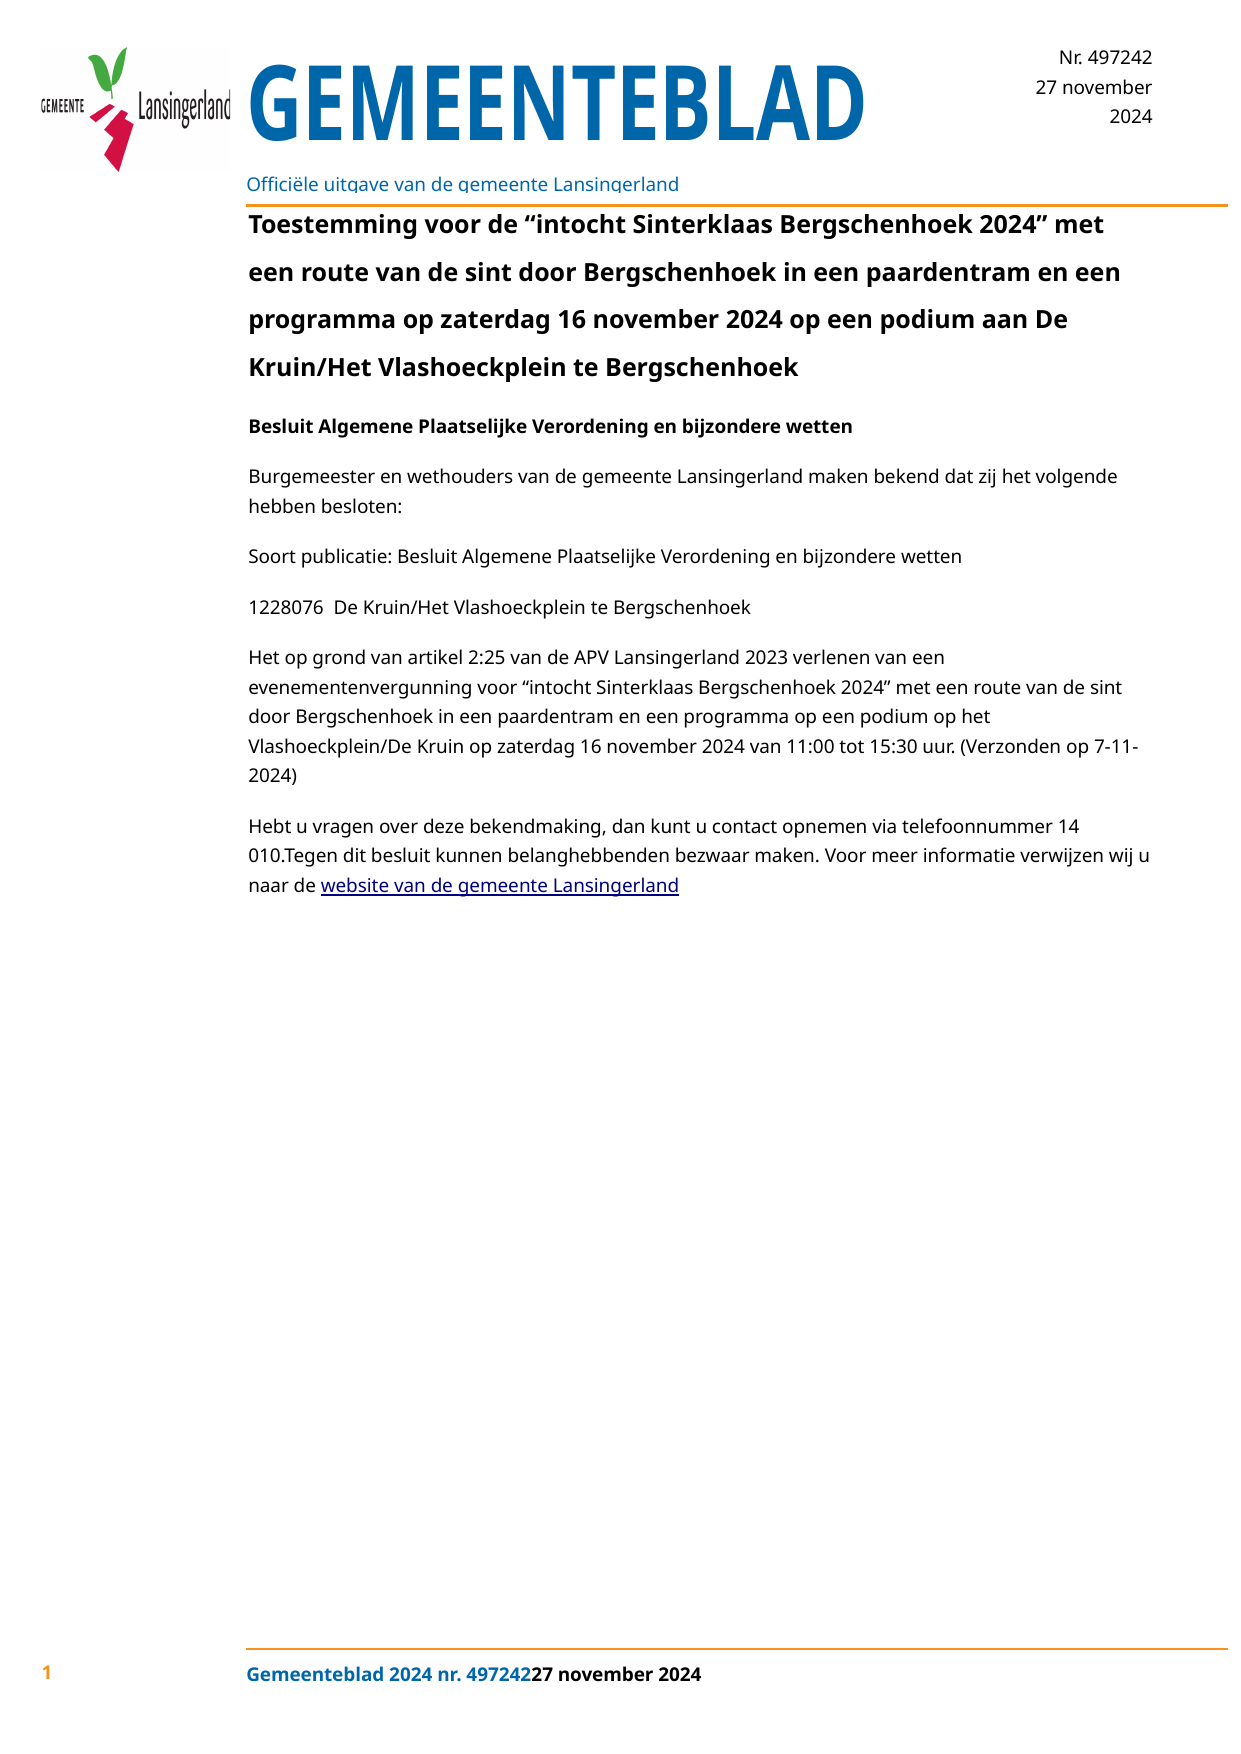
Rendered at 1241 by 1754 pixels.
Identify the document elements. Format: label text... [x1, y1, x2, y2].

text Besluit Algemene Plaatselijke Verordening en bijzondere wetten [248, 413, 1152, 439]
picture [41, 47, 231, 172]
text Burgemeester en wethouders van de gemeente Lansingerland maken bekend dat zij het volgende hebben besloten: [248, 463, 1152, 519]
text Het op grond van artikel 2:25 van de APV Lansingerland 2023 verlenen van een evenementenvergunning voor “intocht Sinterklaas Bergschenhoek 2024” met een route van de sint door Bergschenhoek in een paardentram en een programma op een podium op het Vlashoeckplein/De Kruin op zaterdag 16 november 2024 van 11:00 tot 15:30 uur. (Verzonden op 7-11-2024) [248, 644, 1152, 788]
text Toestemming voor de “intocht Sinterklaas Bergschenhoek 2024” met een route van de sint door Bergschenhoek in een paardentram en een programma op zaterdag 16 november 2024 op een podium aan De Kruin/Het Vlashoeckplein te Bergschenhoek [248, 207, 1152, 384]
text Hebt u vragen over deze bekendmaking, dan kunt u contact opnemen via telefoonnummer 14 010.Tegen dit besluit kunnen belanghebbenden bezwaar maken. Voor meer informatie verwijzen wij u naar de website van de gemeente Lansingerland [248, 813, 1152, 898]
text 1228076 De Kruin/Het Vlashoeckplein te Bergschenhoek [248, 594, 1152, 620]
text Soort publicatie: Besluit Algemene Plaatselijke Verordening en bijzondere wetten [248, 543, 1152, 569]
